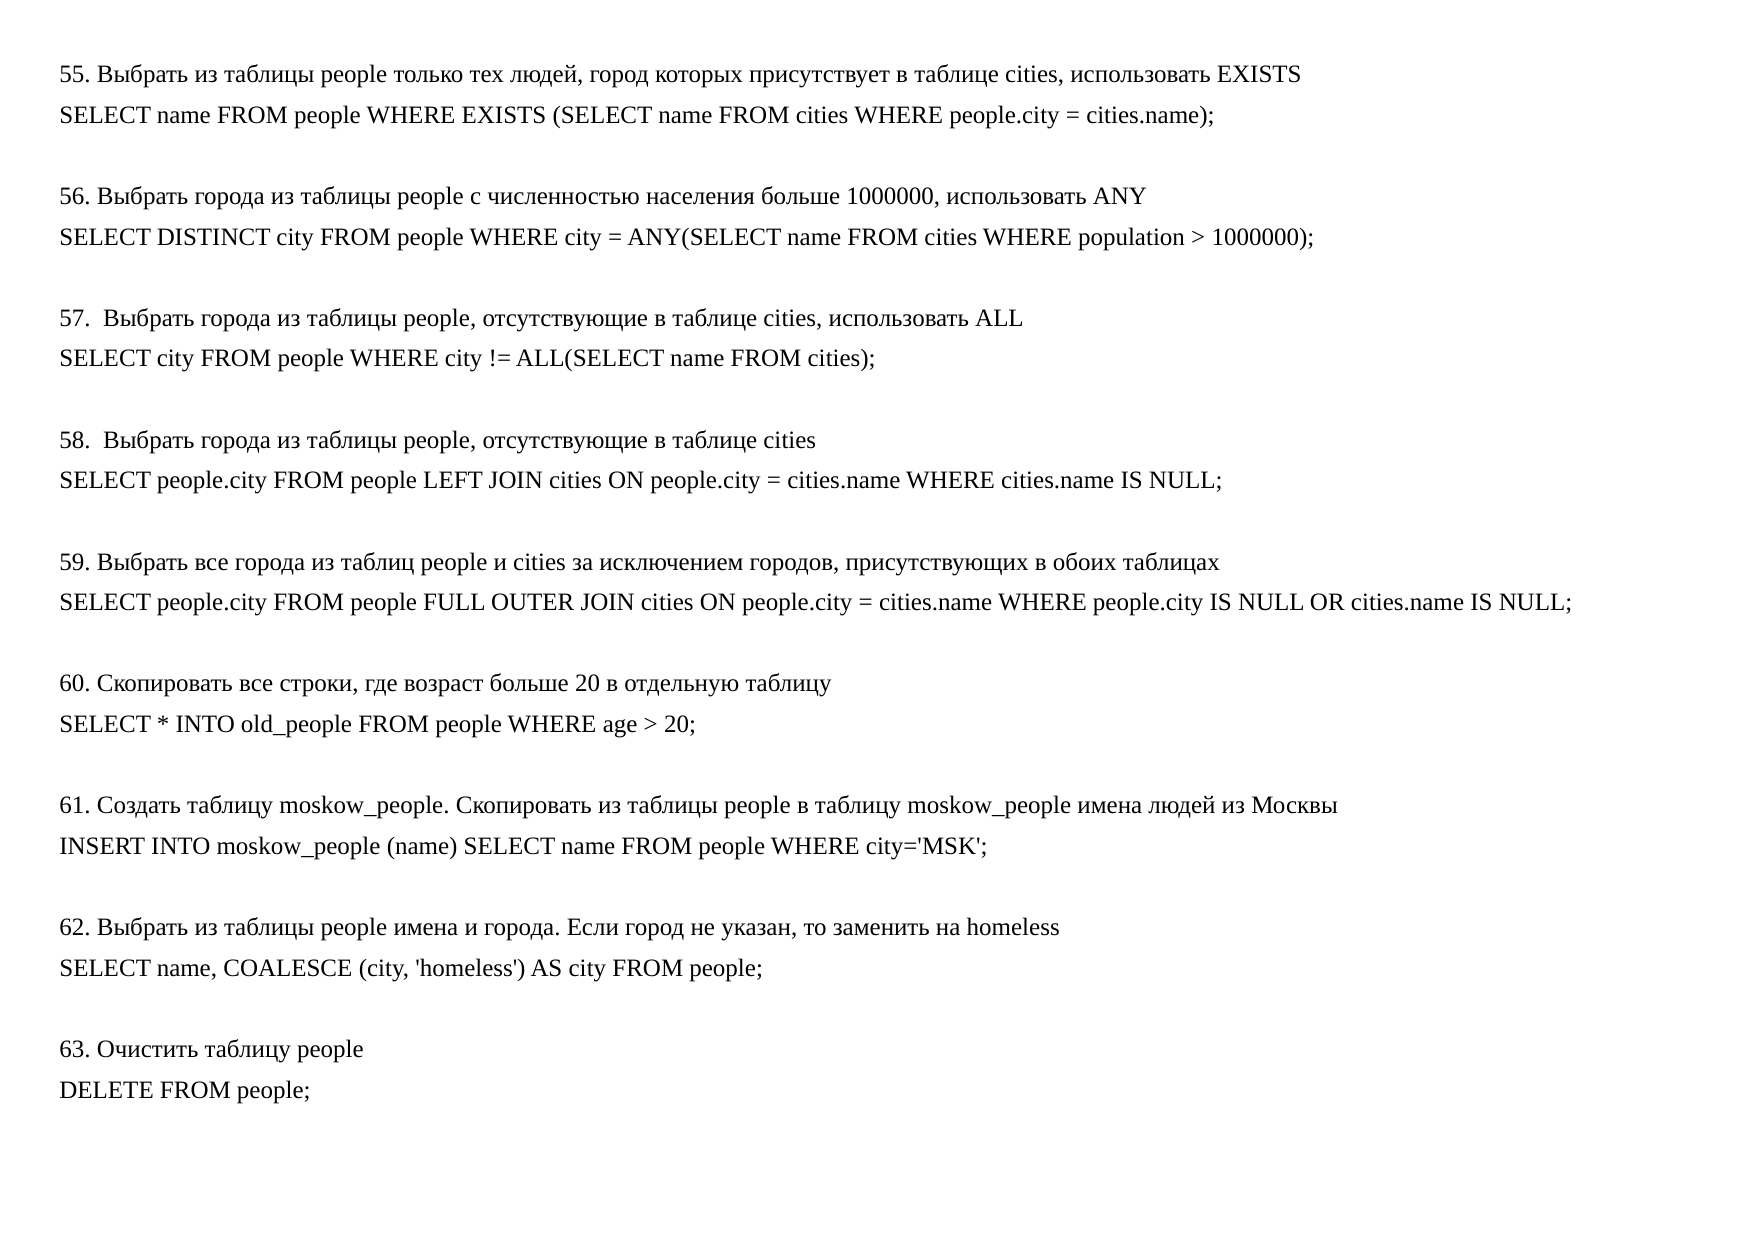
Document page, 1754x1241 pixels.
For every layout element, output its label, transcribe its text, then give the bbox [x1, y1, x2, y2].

text 58. Выбрать города из таблицы people, отсутствующие в таблице cities [59, 425, 1695, 453]
text 55. Выбрать из таблицы people только тех людей, город которых присутствует в таблице cities, использовать EXISTS [59, 59, 1695, 88]
text 59. Выбрать все города из таблиц people и cities за исключением городов, присутствующих в обоих таблицах [59, 547, 1695, 575]
text SELECT people.city FROM people FULL OUTER JOIN cities ON people.city = cities.name WHERE people.city IS NULL OR cities.name IS NULL; [59, 587, 1695, 616]
text SELECT DISTINCT city FROM people WHERE city = ANY(SELECT name FROM cities WHERE population > 1000000); [59, 222, 1695, 250]
text SELECT city FROM people WHERE city != ALL(SELECT name FROM cities); [59, 343, 1695, 372]
text SELECT name, COALESCE (city, 'homeless') AS city FROM people; [59, 953, 1695, 982]
text 61. Создать таблицу moskow_people. Скопировать из таблицы people в таблицу moskow_people имена людей из Москвы [59, 790, 1695, 819]
text 56. Выбрать города из таблицы people с численностью населения больше 1000000, использовать ANY [59, 181, 1695, 210]
text 60. Скопировать все строки, где возраст больше 20 в отдельную таблицу [59, 668, 1695, 697]
text SELECT people.city FROM people LEFT JOIN cities ON people.city = cities.name WHERE cities.name IS NULL; [59, 465, 1695, 494]
text DELETE FROM people; [59, 1075, 1695, 1103]
text INSERT INTO moskow_people (name) SELECT name FROM people WHERE city='MSK'; [59, 831, 1695, 860]
text SELECT * INTO old_people FROM people WHERE age > 20; [59, 709, 1695, 738]
text SELECT name FROM people WHERE EXISTS (SELECT name FROM cities WHERE people.city = cities.name); [59, 100, 1695, 128]
text 63. Очистить таблицу people [59, 1034, 1695, 1063]
text 62. Выбрать из таблицы people имена и города. Если город не указан, то заменить на homeless [59, 912, 1695, 941]
text 57. Выбрать города из таблицы people, отсутствующие в таблице cities, использовать ALL [59, 303, 1695, 332]
